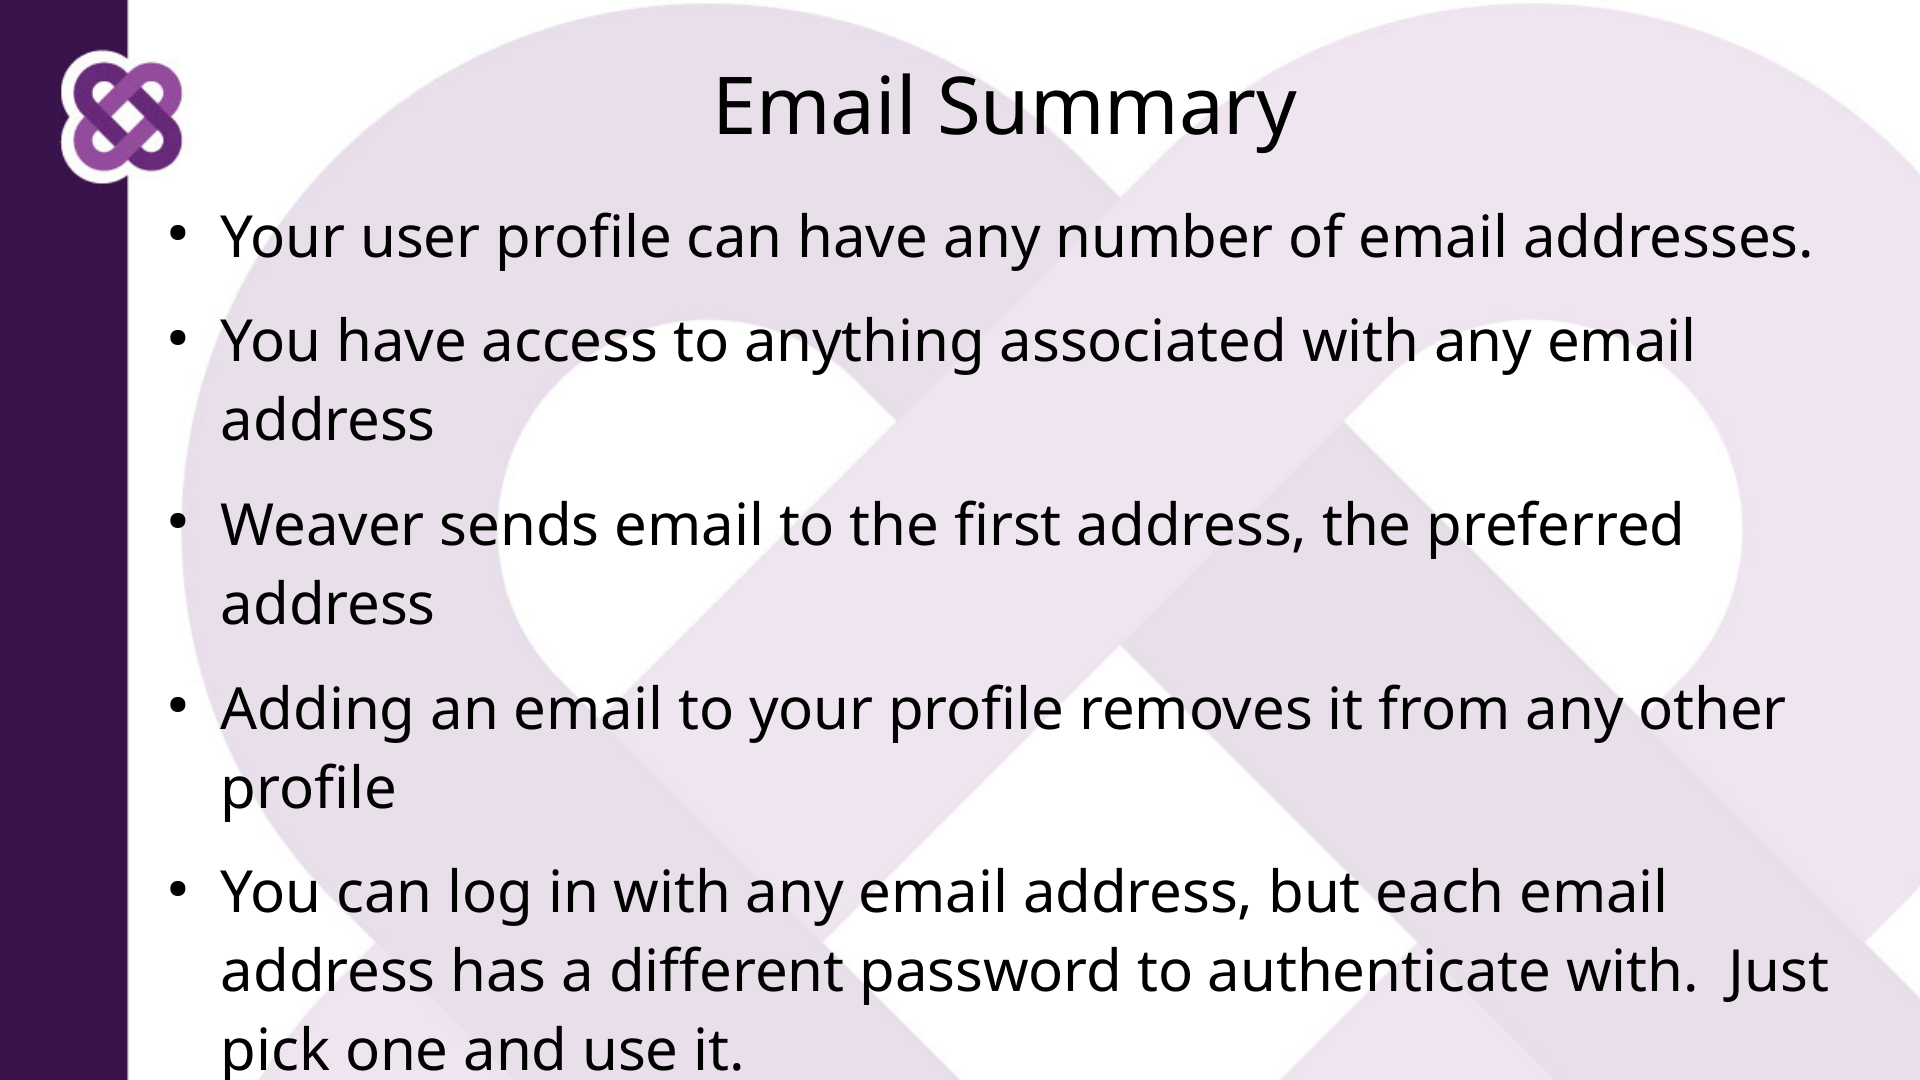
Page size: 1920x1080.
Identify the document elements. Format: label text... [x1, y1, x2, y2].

picture [592, 1062, 606, 1066]
list Your user profile can have any number of email addresses. You have access to anything associated with any email address Weaver sends email to the first address, the preferred address Adding an email to your profile removes it from any other profile You can log in with any email address, but each email address has a different password to authenticate with. Just pick one and use it. Combine profiles – eliminate duplicate profiles by picking one, and adding all the email addresses from the other. [150, 194, 1876, 1062]
picture [355, 1062, 370, 1066]
picture [0, 0, 1920, 1080]
picture [232, 1062, 245, 1066]
title Email Summary [135, 42, 1876, 166]
picture [541, 1062, 555, 1066]
picture [471, 1062, 485, 1066]
